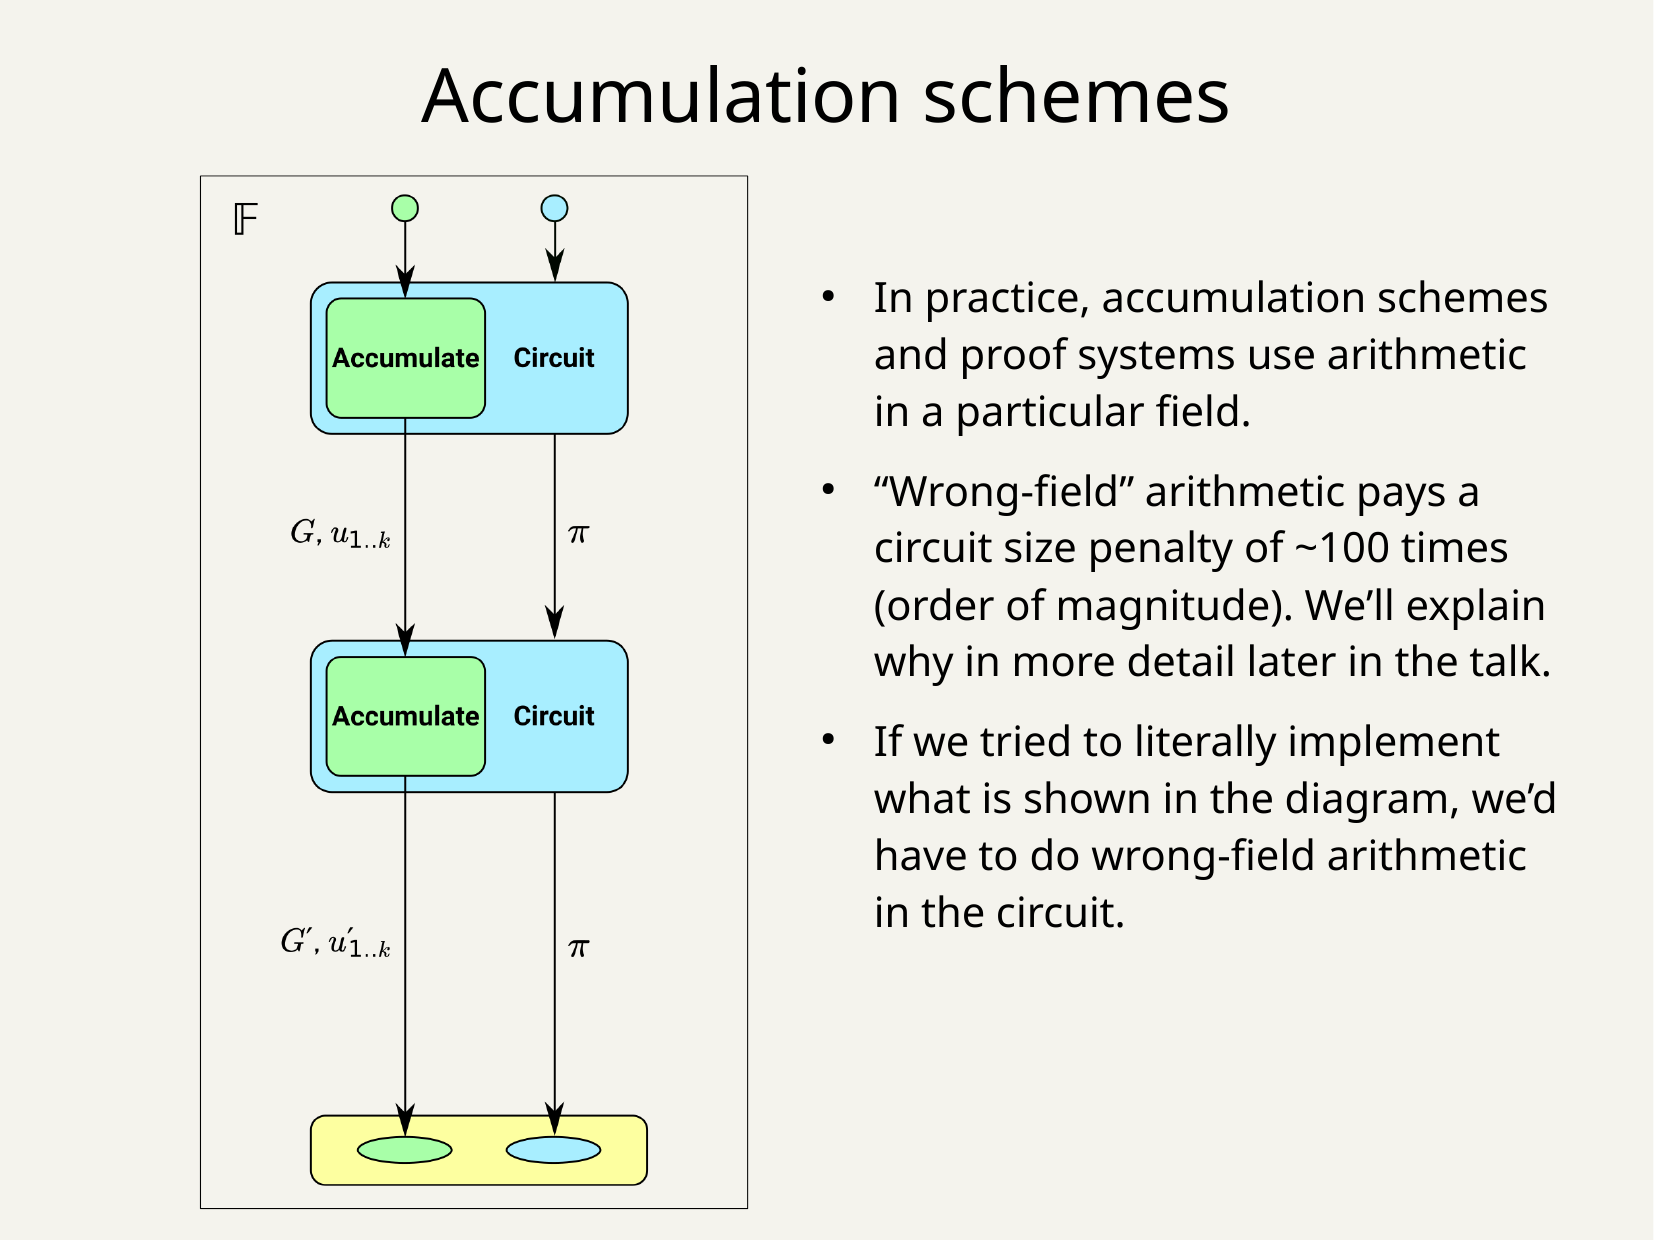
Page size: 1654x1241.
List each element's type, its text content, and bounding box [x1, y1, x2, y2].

list In practice, accumulation schemes and proof systems use arithmetic in a particular field. “Wrong-field” arithmetic pays a circuit size penalty of ~100 times (order of magnitude). We’ll explain why in more detail later in the talk. If we tried to literally implement what is shown in the diagram, we’d have to do wrong-field arithmetic in the circuit. [803, 188, 1560, 1182]
picture [141, 165, 1524, 1217]
title Accumulation schemes [82, 23, 1571, 164]
